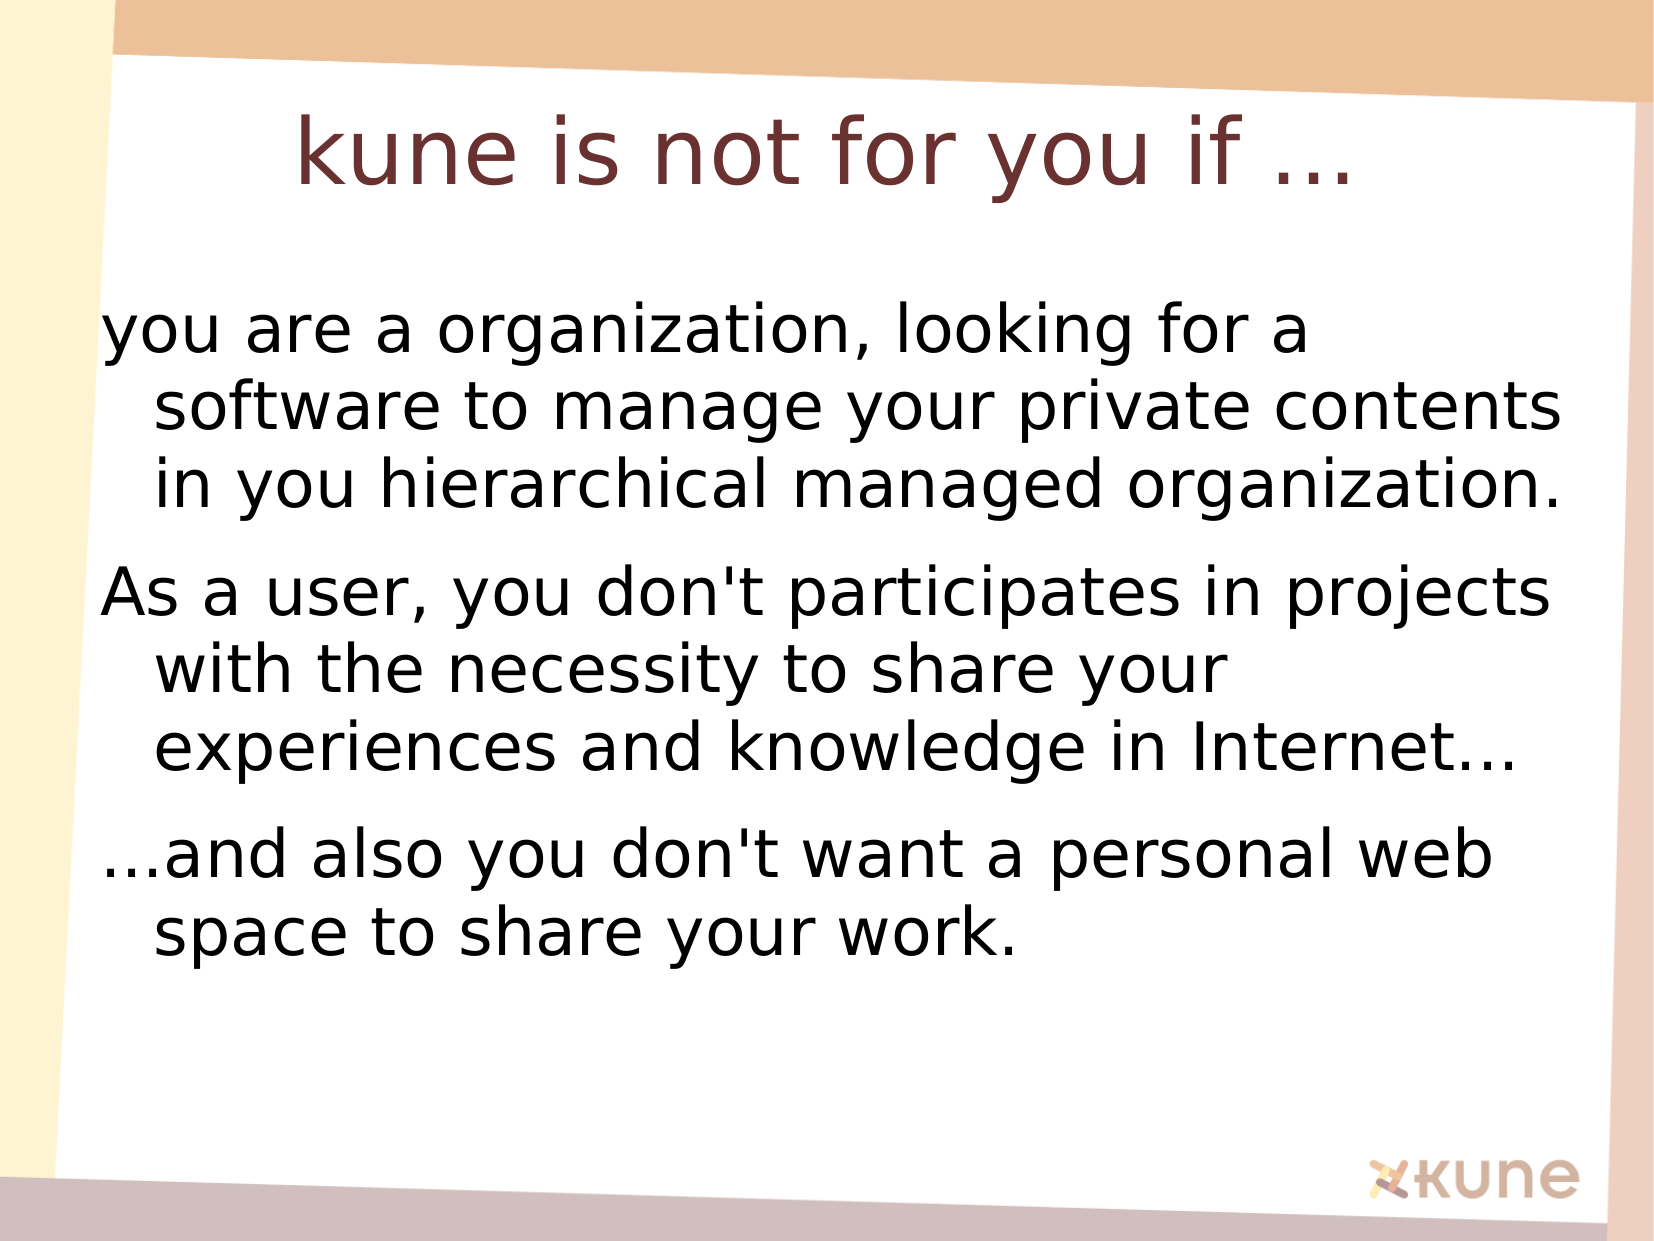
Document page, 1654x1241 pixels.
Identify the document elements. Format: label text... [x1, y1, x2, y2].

list you are a organization, looking for a software to manage your private contents in you hierarchical managed organization. As a user, you don't participates in projects with the necessity to share your experiences and knowledge in Internet... ...and also you don't want a personal web space to share your work. [82, 290, 1571, 1094]
title kune is not for you if ... [82, 56, 1571, 250]
picture [0, 0, 1654, 1241]
